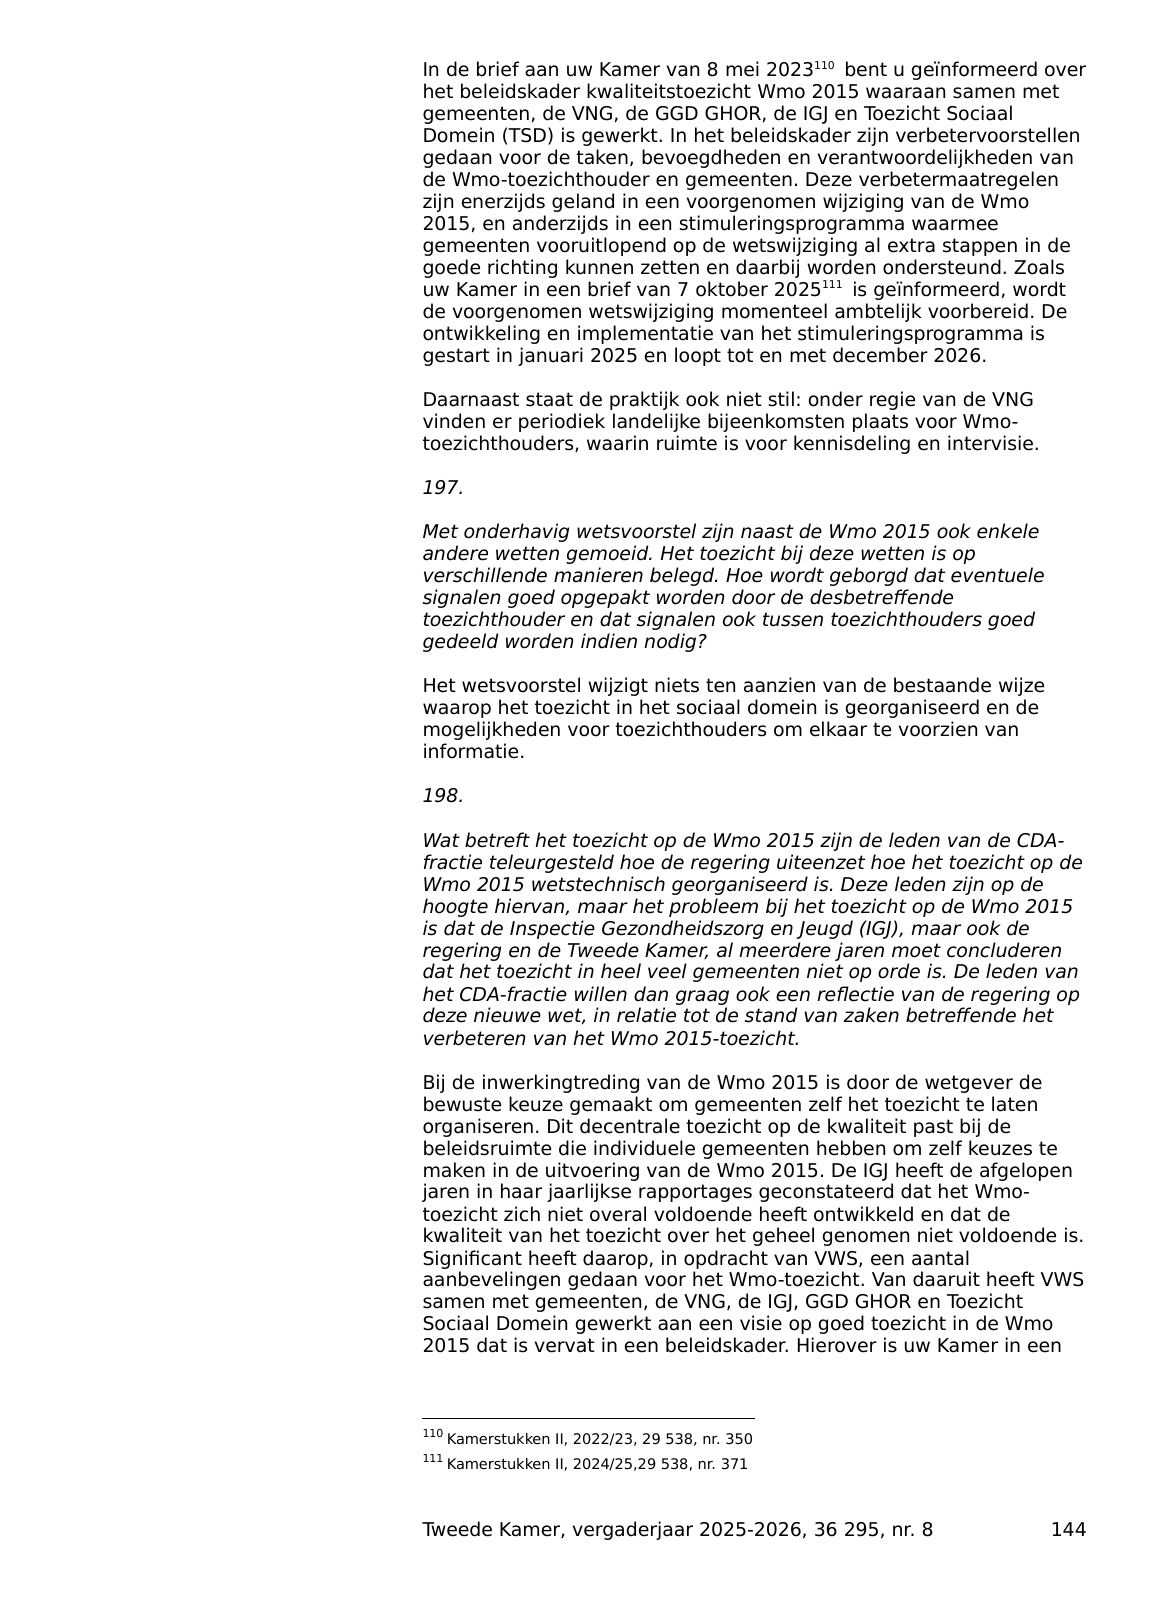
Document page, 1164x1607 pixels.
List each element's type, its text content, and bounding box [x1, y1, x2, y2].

subtitle 197. [422, 477, 1087, 499]
text Wat betreft het toezicht op de Wmo 2015 zijn de leden van de CDA-fractie teleurgesteld hoe de regering uiteenzet hoe het toezicht op de Wmo 2015 wetstechnisch georganiseerd is. Deze leden zijn op de hoogte hiervan, maar het probleem bij het toezicht op de Wmo 2015 is dat de Inspectie Gezondheidszorg en Jeugd (IGJ), maar ook de regering en de Tweede Kamer, al meerdere jaren moet concluderen dat het toezicht in heel veel gemeenten niet op orde is. De leden van het CDA-fractie willen dan graag ook een reflectie van de regering op deze nieuwe wet, in relatie tot de stand van zaken betreffende het verbeteren van het Wmo 2015-toezicht. [422, 829, 1087, 1049]
text Kamerstukken II, 2024/25,29 538, nr. 371 [422, 1452, 1087, 1474]
subtitle 198. [422, 785, 1087, 807]
text In de brief aan uw Kamer van 8 mei 2023 bent u geïnformeerd over het beleidskader kwaliteitstoezicht Wmo 2015 waaraan samen met gemeenten, de VNG, de GGD GHOR, de IGJ en Toezicht Sociaal Domein (TSD) is gewerkt. In het beleidskader zijn verbetervoorstellen gedaan voor de taken, bevoegdheden en verantwoordelijkheden van de Wmo-toezichthouder en gemeenten. Deze verbetermaatregelen zijn enerzijds geland in een voorgenomen wijziging van de Wmo 2015, en anderzijds in een stimuleringsprogramma waarmee gemeenten vooruitlopend op de wetswijziging al extra stappen in de goede richting kunnen zetten en daarbij worden ondersteund. Zoals uw Kamer in een brief van 7 oktober 2025 is geïnformeerd, wordt de voorgenomen wetswijziging momenteel ambtelijk voorbereid. De ontwikkeling en implementatie van het stimuleringsprogramma is gestart in januari 2025 en loopt tot en met december 2026. [422, 59, 1087, 367]
text Bij de inwerkingtreding van de Wmo 2015 is door de wetgever de bewuste keuze gemaakt om gemeenten zelf het toezicht te laten organiseren. Dit decentrale toezicht op de kwaliteit past bij de beleidsruimte die individuele gemeenten hebben om zelf keuzes te maken in de uitvoering van de Wmo 2015. De IGJ heeft de afgelopen jaren in haar jaarlijkse rapportages geconstateerd dat het Wmo-toezicht zich niet overal voldoende heeft ontwikkeld en dat de kwaliteit van het toezicht over het geheel genomen niet voldoende is. Significant heeft daarop, in opdracht van VWS, een aantal aanbevelingen gedaan voor het Wmo-toezicht. Van daaruit heeft VWS samen met gemeenten, de VNG, de IGJ, GGD GHOR en Toezicht Sociaal Domein gewerkt aan een visie op goed toezicht in de Wmo 2015 dat is vervat in een beleidskader. Hierover is uw Kamer in een [422, 1072, 1087, 1357]
text Daarnaast staat de praktijk ook niet stil: onder regie van de VNG vinden er periodiek landelijke bijeenkomsten plaats voor Wmo-toezichthouders, waarin ruimte is voor kennisdeling en intervisie. [422, 389, 1087, 455]
text Het wetsvoorstel wijzigt niets ten aanzien van de bestaande wijze waarop het toezicht in het sociaal domein is georganiseerd en de mogelijkheden voor toezichthouders om elkaar te voorzien van informatie. [422, 675, 1087, 763]
text Kamerstukken II, 2022/23, 29 538, nr. 350 [422, 1427, 1087, 1449]
text Met onderhavig wetsvoorstel zijn naast de Wmo 2015 ook enkele andere wetten gemoeid. Het toezicht bij deze wetten is op verschillende manieren belegd. Hoe wordt geborgd dat eventuele signalen goed opgepakt worden door de desbetreffende toezichthouder en dat signalen ook tussen toezichthouders goed gedeeld worden indien nodig? [422, 521, 1087, 653]
